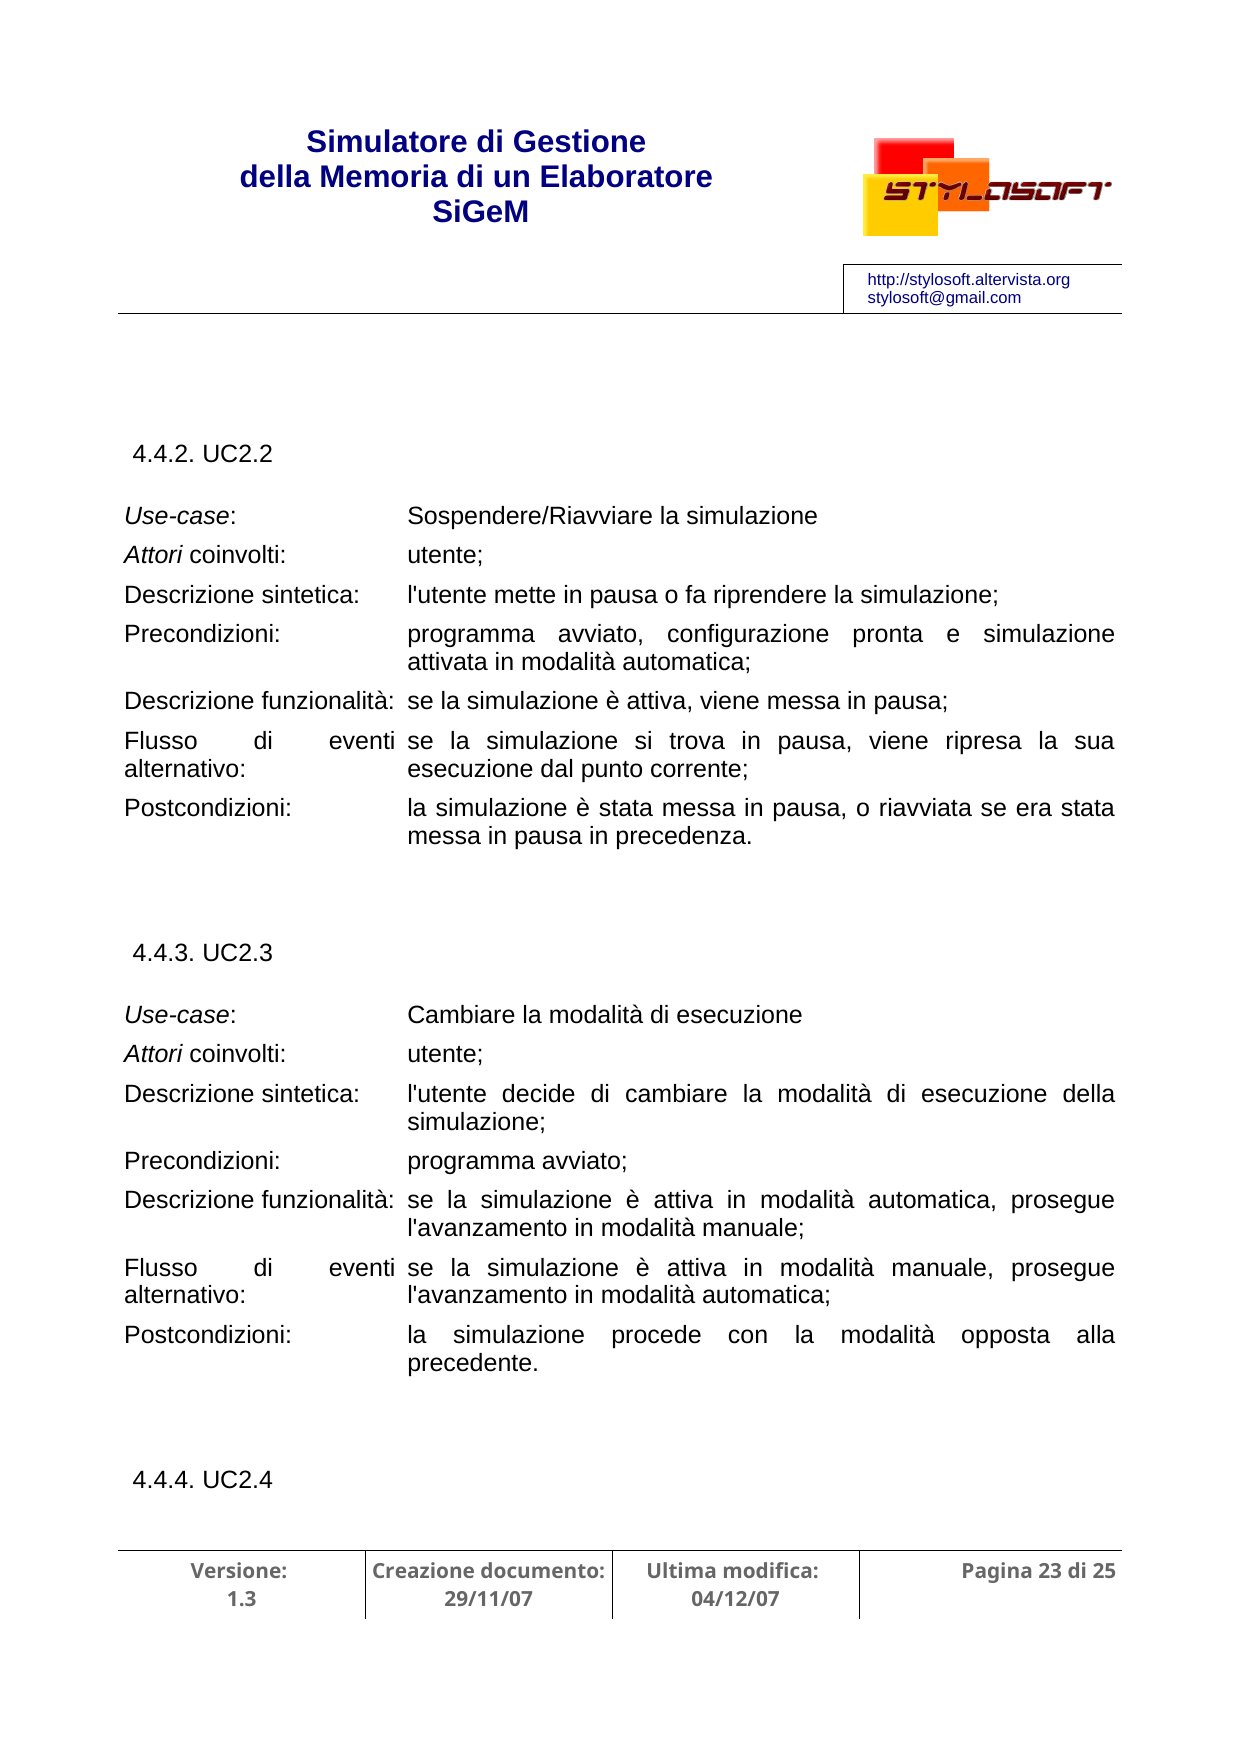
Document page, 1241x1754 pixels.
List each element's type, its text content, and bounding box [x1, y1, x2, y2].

table_cell Flusso di eventi alternativo: [118, 721, 401, 788]
table_cell la simulazione procede con la modalità opposta alla precedente. [401, 1315, 1122, 1382]
table_cell Postcondizioni: [118, 788, 401, 855]
table_cell Descrizione sintetica: [118, 1074, 401, 1141]
table_cell Descrizione sintetica: [118, 575, 401, 614]
table_cell Precondizioni: [118, 1141, 401, 1180]
table_cell se la simulazione è attiva in modalità manuale, prosegue l'avanzamento in modalità automatica; [401, 1248, 1122, 1315]
table_cell Flusso di eventi alternativo: [118, 1248, 401, 1315]
table_cell Precondizioni: [118, 614, 401, 681]
table_header Use-case: [118, 496, 401, 535]
table_cell l'utente decide di cambiare la modalità di esecuzione della simulazione; [401, 1074, 1122, 1141]
table_header Sospendere/Riavviare la simulazione [401, 496, 1122, 535]
table_cell utente; [401, 535, 1122, 575]
table_header Cambiare la modalità di esecuzione [401, 995, 1122, 1034]
table_header Use-case: [118, 995, 401, 1034]
table_cell Attori coinvolti: [118, 1034, 401, 1074]
table_cell Attori coinvolti: [118, 535, 401, 575]
table_cell programma avviato, configurazione pronta e simulazione attivata in modalità automatica; [401, 614, 1122, 681]
table_cell se la simulazione è attiva, viene messa in pausa; [401, 681, 1122, 721]
table_cell la simulazione è stata messa in pausa, o riavviata se era stata messa in pausa in precedenza. [401, 788, 1122, 855]
list UC2.3 [132, 939, 1122, 967]
list UC2.2 [132, 440, 1122, 468]
table_cell utente; [401, 1034, 1122, 1074]
table_cell Descrizione funzionalità: [118, 681, 401, 721]
table_cell Postcondizioni: [118, 1315, 401, 1382]
list UC2.4 [132, 1466, 1122, 1494]
picture [848, 123, 1117, 247]
table_cell se la simulazione è attiva in modalità automatica, prosegue l'avanzamento in modalità manuale; [401, 1180, 1122, 1248]
table_cell programma avviato; [401, 1141, 1122, 1180]
table_cell Descrizione funzionalità: [118, 1180, 401, 1248]
table_cell l'utente mette in pausa o fa riprendere la simulazione; [401, 575, 1122, 614]
table_cell se la simulazione si trova in pausa, viene ripresa la sua esecuzione dal punto corrente; [401, 721, 1122, 788]
